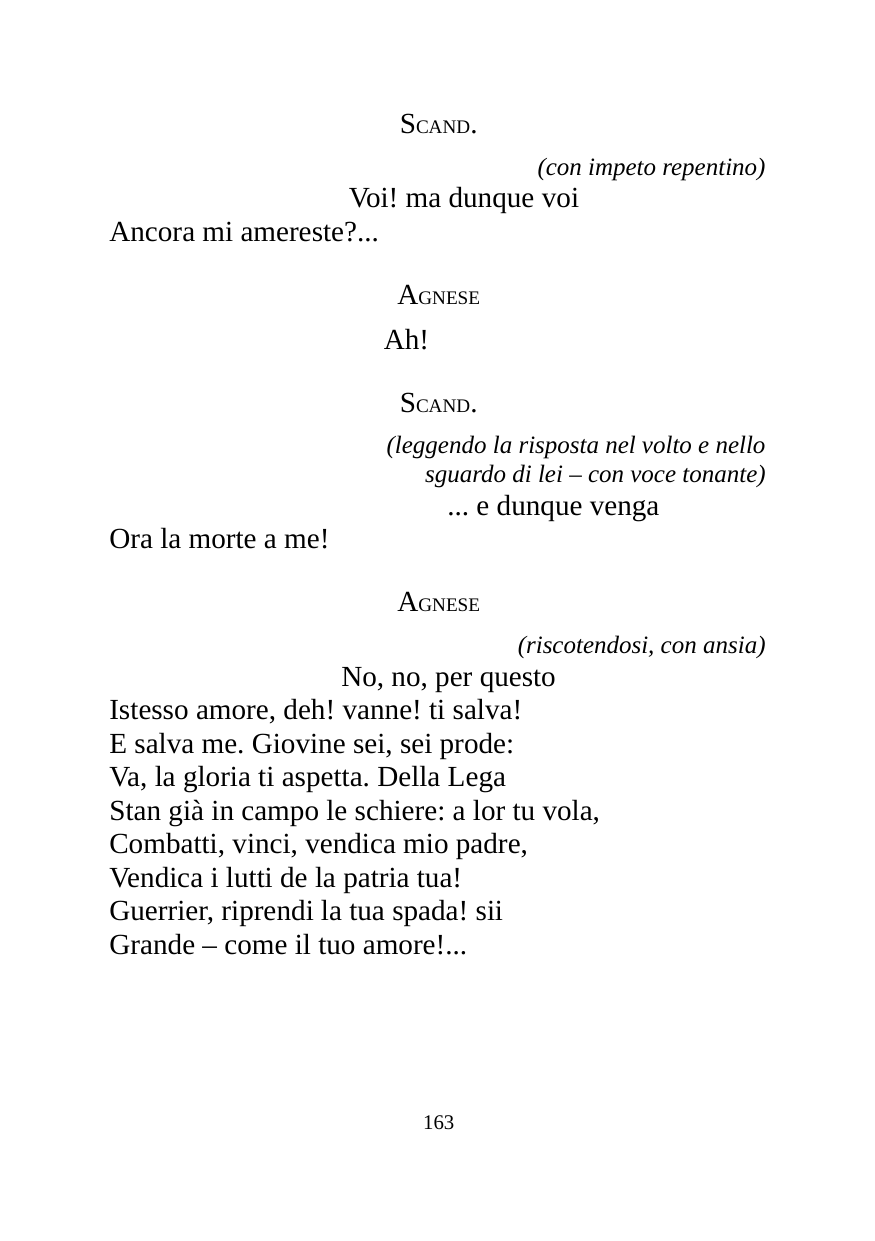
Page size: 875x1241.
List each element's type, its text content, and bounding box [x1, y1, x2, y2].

text Ancora mi amereste?... [109, 214, 768, 247]
text Agnese [109, 277, 768, 310]
text E salva me. Giovine sei, sei prode: [109, 726, 768, 759]
text Guerrier, riprendi la tua spada! sii [109, 893, 768, 927]
text (con impeto repentino) [404, 152, 768, 180]
text Scand. [109, 106, 768, 140]
text Istesso amore, deh! vanne! ti salva! [109, 692, 768, 726]
text Agnese [109, 584, 768, 618]
text Scand. [109, 385, 768, 419]
text Ora la morte a me! [109, 522, 768, 555]
text Combatti, vinci, vendica mio padre, [109, 826, 768, 860]
text Stan già in campo le schiere: a lor tu vola, [109, 793, 768, 826]
text No, no, per questo [341, 659, 768, 692]
text Grande – come il tuo amore!... [109, 927, 768, 961]
text Ah! [383, 322, 768, 356]
text ... e dunque venga [447, 488, 768, 522]
text Va, la gloria ti aspetta. Della Lega [109, 759, 768, 793]
text Voi! ma dunque voi [348, 180, 768, 214]
text Vendica i lutti de la patria tua! [109, 860, 768, 893]
text (riscotendosi, con ansia) [404, 630, 768, 659]
text (leggendo la risposta nel volto e nello sguardo di lei – con voce tonante) [351, 431, 768, 488]
